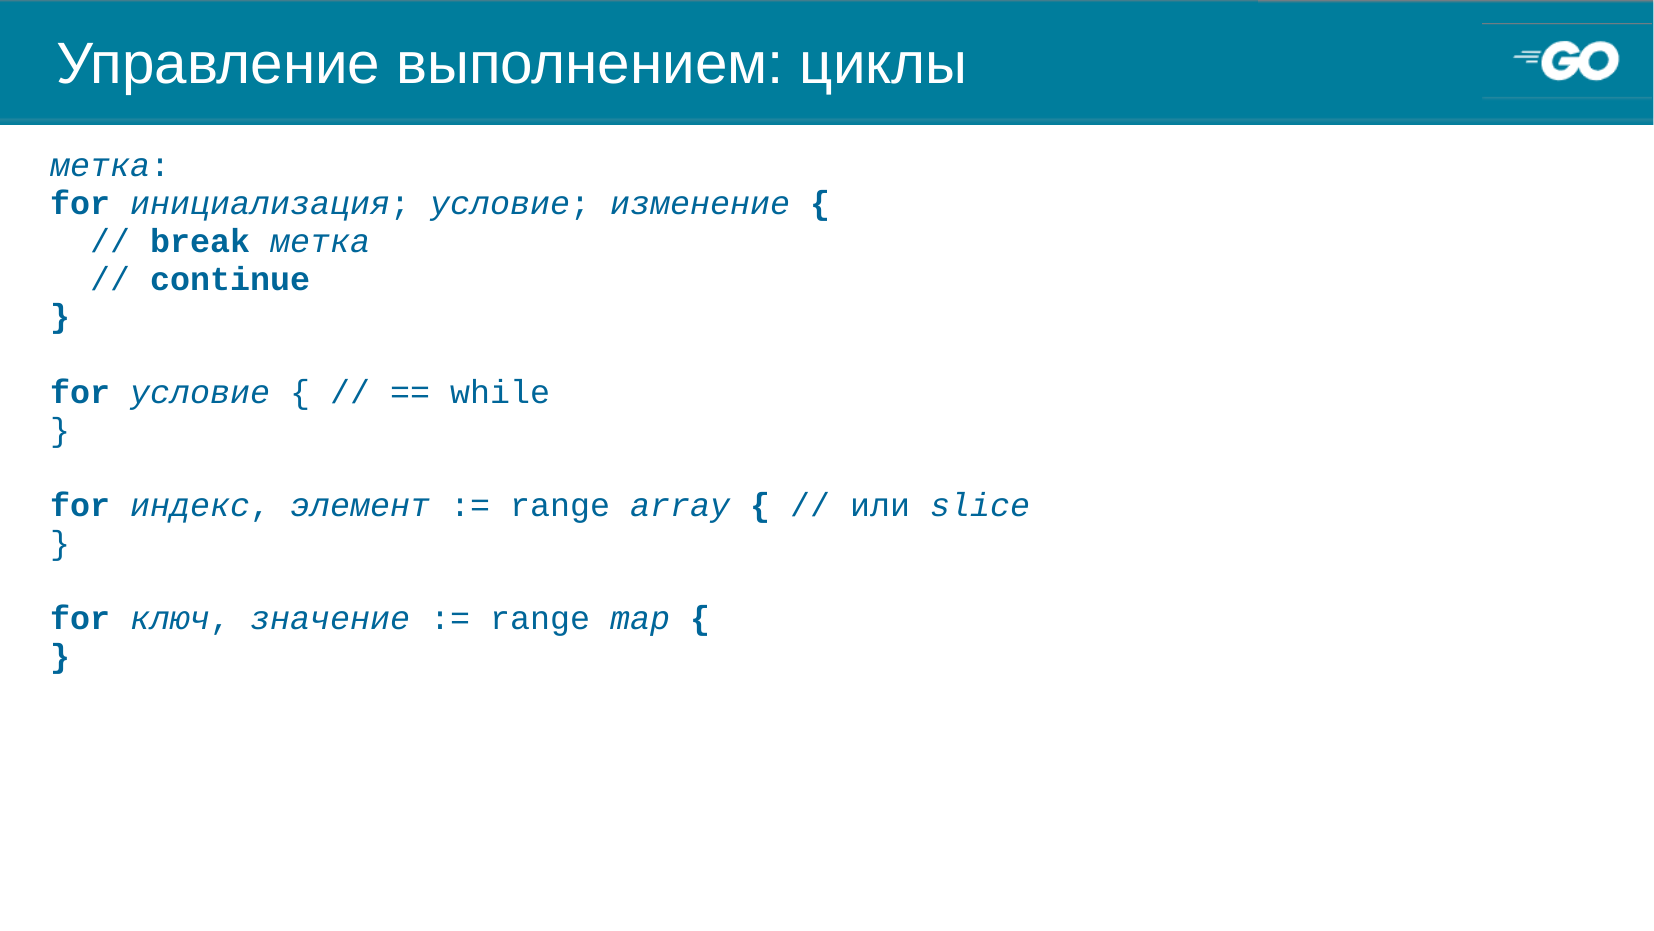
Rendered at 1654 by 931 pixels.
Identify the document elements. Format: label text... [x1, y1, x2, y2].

text_box Управление выполнением: циклы [41, 23, 1495, 104]
text_box метка: for инициализация; условие; изменение { // break метка // continue } for условие { // == while } for индекс, элемент := range array { // или slice } for ключ, значение := range map { } [35, 141, 1619, 898]
picture [1542, 41, 1619, 81]
